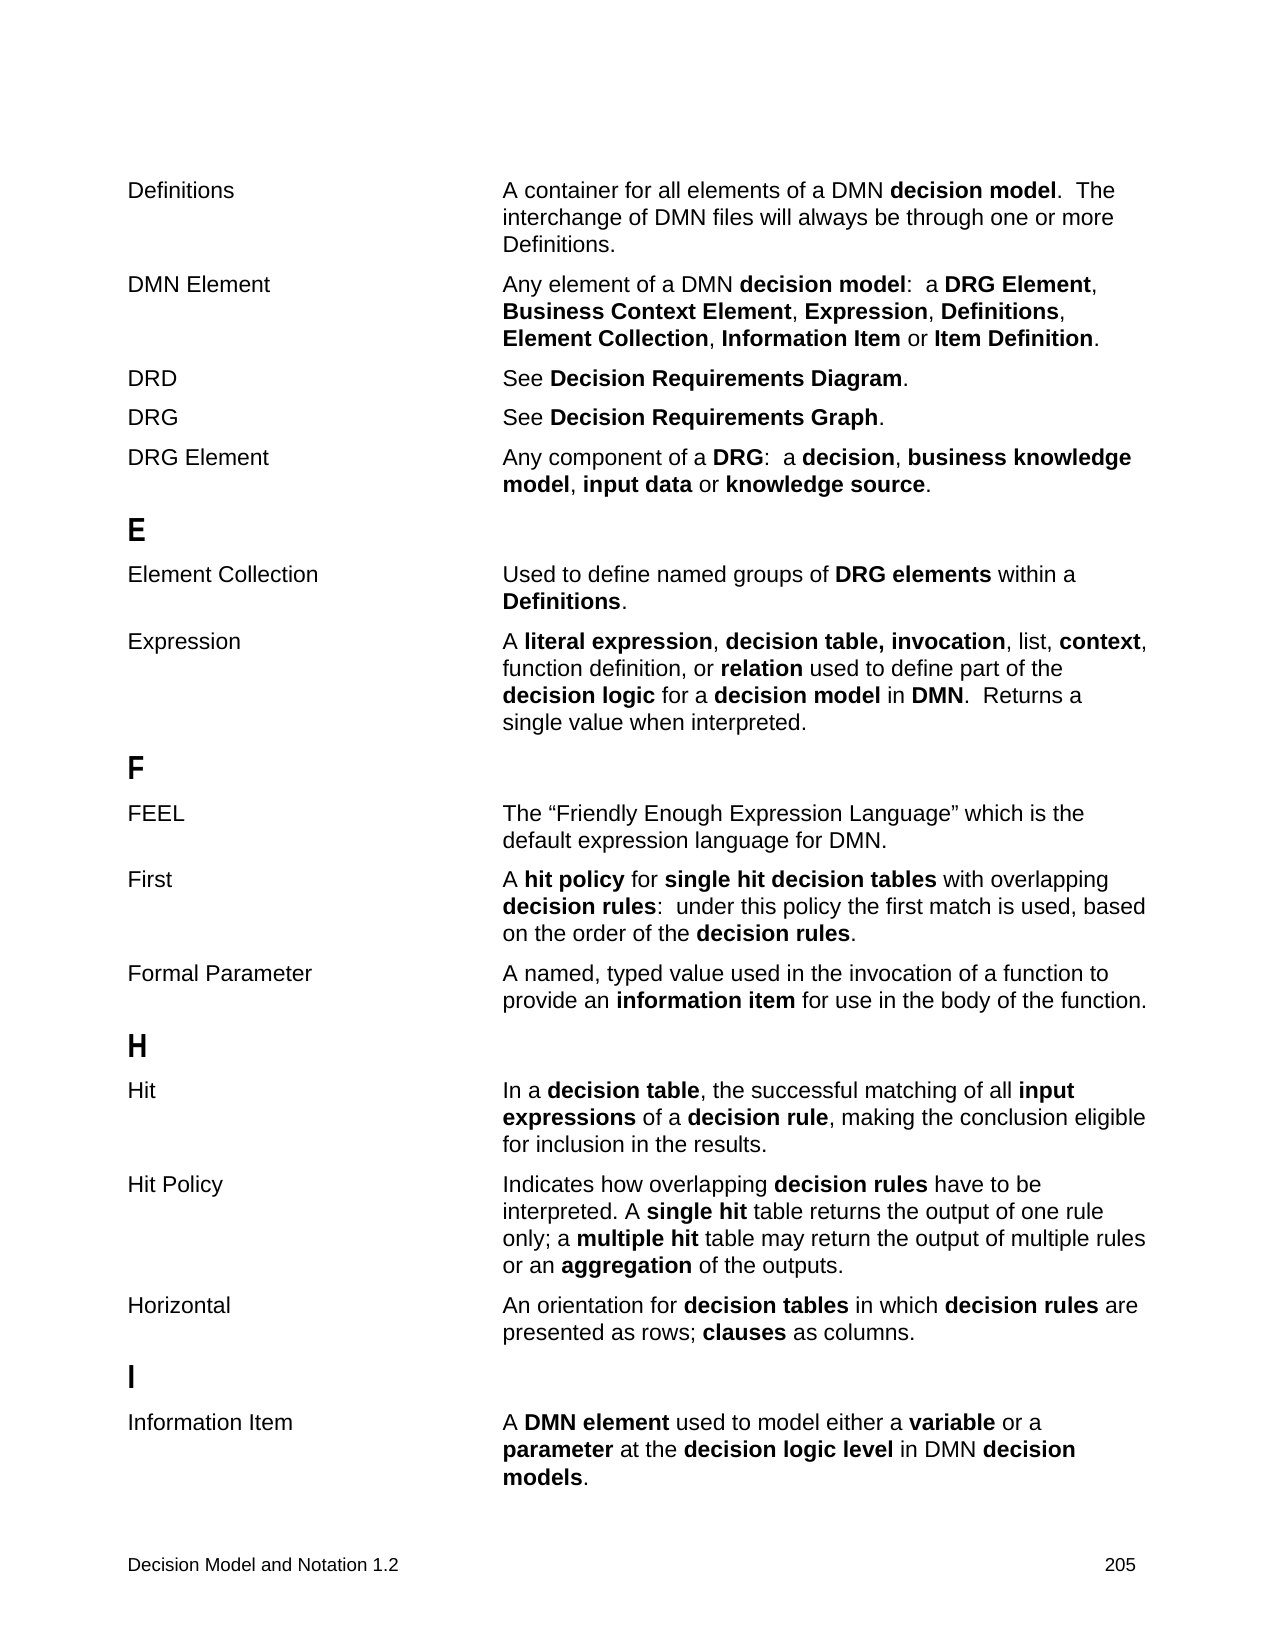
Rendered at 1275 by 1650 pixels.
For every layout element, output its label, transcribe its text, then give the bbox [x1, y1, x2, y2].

text First A hit policy for single hit decision tables with overlapping decision rules: under this policy the first match is used, based on the order of the decision rules. [127, 865, 1147, 947]
text Expression A literal expression, decision table, invocation, list, context, function definition, or relation used to define part of the decision logic for a decision model in DMN. Returns a single value when interpreted. [127, 627, 1147, 736]
text FEEL The “Friendly Enough Expression Language” which is the default expression language for DMN. [127, 799, 1147, 853]
text Definitions A container for all elements of a DMN decision model. The interchange of DMN files will always be through one or more Definitions. [127, 176, 1147, 258]
text Horizontal An orientation for decision tables in which decision rules are presented as rows; clauses as columns. [127, 1291, 1147, 1345]
subtitle F [127, 748, 1147, 786]
subtitle I [127, 1358, 1147, 1396]
text Element Collection Used to define named groups of DRG elements within a Definitions. [127, 561, 1147, 615]
text DRG See Decision Requirements Graph. [127, 403, 1147, 431]
text DRG Element Any component of a DRG: a decision, business knowledge model, input data or knowledge source. [127, 443, 1147, 497]
text Formal Parameter A named, typed value used in the invocation of a function to provide an information item for use in the body of the function. [127, 959, 1147, 1013]
text DMN Element Any element of a DMN decision model: a DRG Element, Business Context Element, Expression, Definitions, Element Collection, Information Item or Item Definition. [127, 270, 1147, 351]
text Hit Policy Indicates how overlapping decision rules have to be interpreted. A single hit table returns the output of one rule only; a multiple hit table may return the output of multiple rules or an aggregation of the outputs. [127, 1170, 1147, 1279]
text Hit In a decision table, the successful matching of all input expressions of a decision rule, making the conclusion eligible for inclusion in the results. [127, 1077, 1147, 1158]
subtitle H [127, 1026, 1147, 1064]
text DRD See Decision Requirements Diagram. [127, 364, 1147, 391]
text Information Item A DMN element used to model either a variable or a parameter at the decision logic level in DMN decision models. [127, 1408, 1147, 1490]
subtitle E [127, 510, 1147, 548]
